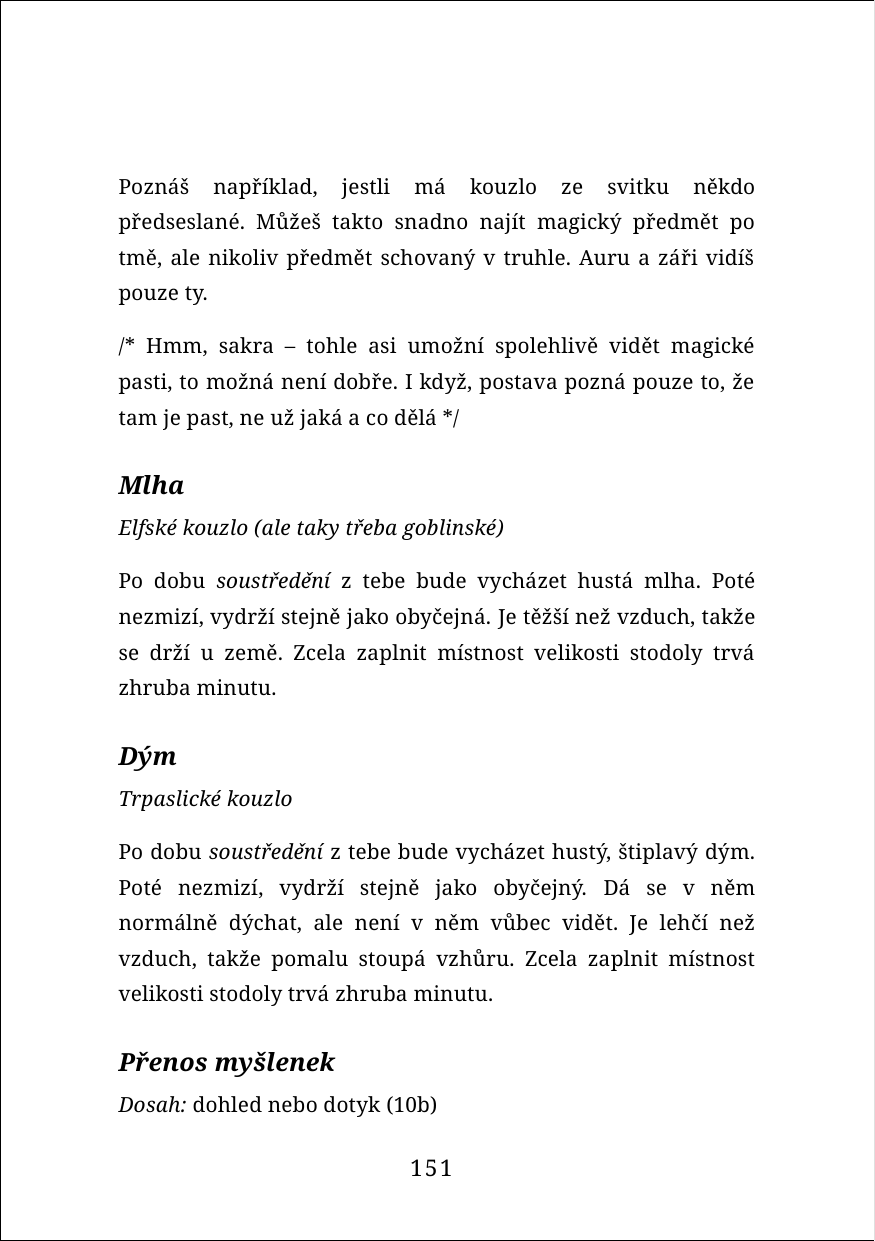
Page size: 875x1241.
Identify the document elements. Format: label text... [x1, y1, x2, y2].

subtitle Dým [118, 738, 756, 772]
subtitle Mlha [118, 468, 756, 502]
text Elfské kouzlo (ale taky třeba goblinské) [118, 513, 756, 542]
subtitle Přenos myšlenek [118, 1044, 756, 1078]
text /* Hmm, sakra – tohle asi umožní spolehlivě vidět magické pasti, to možná není dobře. I když, postava pozná pouze to, že tam je past, ne už jaká a co dělá */ [118, 332, 756, 431]
text Po dobu soustředění z tebe bude vycházet hustý, štiplavý dým. Poté nezmizí, vydrží stejně jako obyčejný. Dá se v něm normálně dýchat, ale není v něm vůbec vidět. Je lehčí než vzduch, takže pomalu stoupá vzhůru. Zcela zaplnit místnost velikosti stodoly trvá zhruba minutu. [118, 837, 756, 1008]
text Dosah: dohled nebo dotyk (10b) [118, 1090, 756, 1119]
text Po dobu soustředění z tebe bude vycházet hustá mlha. Poté nezmizí, vydrží stejně jako obyčejná. Je těžší než vzduch, takže se drží u země. Zcela zaplnit místnost velikosti stodoly trvá zhruba minutu. [118, 567, 756, 702]
text Poznáš například, jestli má kouzlo ze svitku někdo předseslané. Můžeš takto snadno najít magický předmět po tmě, ale nikoliv předmět schovaný v truhle. Auru a záři vidíš pouze ty. [118, 172, 756, 307]
text Trpaslické kouzlo [118, 784, 756, 812]
